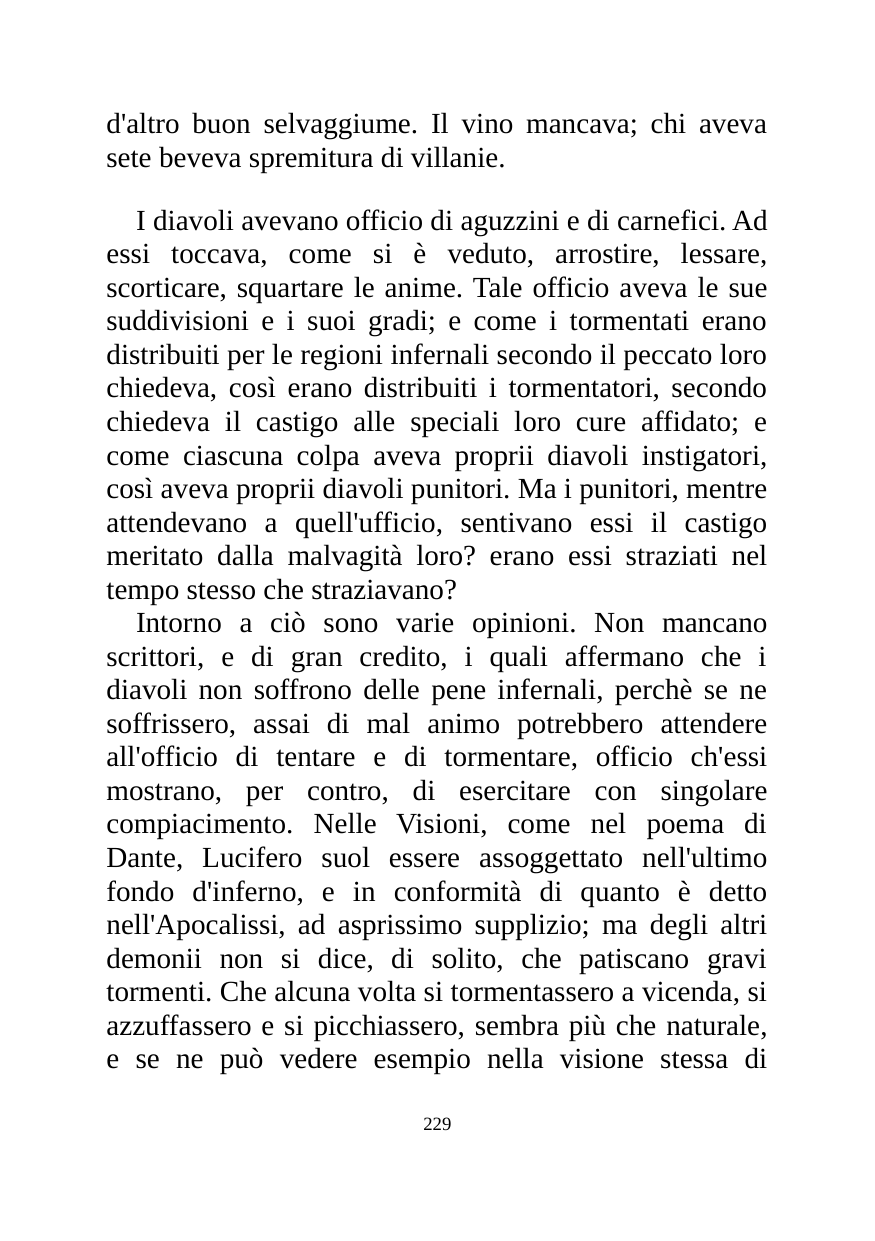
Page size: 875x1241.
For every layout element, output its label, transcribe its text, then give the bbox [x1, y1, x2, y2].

text I diavoli avevano officio di aguzzini e di carnefici. Ad essi toccava, come si è veduto, arrostire, lessare, scorticare, squartare le anime. Tale officio aveva le sue suddivisioni e i suoi gradi; e come i tormentati erano distribuiti per le regioni infernali secondo il peccato loro chiedeva, così erano distribuiti i tormentatori, secondo chiedeva il castigo alle speciali loro cure affidato; e come ciascuna colpa aveva proprii diavoli instigatori, così aveva proprii diavoli punitori. Ma i punitori, mentre attendevano a quell'ufficio, sentivano essi il castigo meritato dalla malvagità loro? erano essi straziati nel tempo stesso che straziavano? [106, 203, 768, 605]
text Intorno a ciò sono varie opinioni. Non mancano scrittori, e di gran credito, i quali affermano che i diavoli non soffrono delle pene infernali, perchè se ne soffrissero, assai di mal animo potrebbero attendere all'officio di tentare e di tormentare, officio ch'essi mostrano, per contro, di esercitare con singolare compiacimento. Nelle Visioni, come nel poema di Dante, Lucifero suol essere assoggettato nell'ultimo fondo d'inferno, e in conformità di quanto è detto nell'Apocalissi, ad asprissimo supplizio; ma degli altri demonii non si dice, di solito, che patiscano gravi tormenti. Che alcuna volta si tormentassero a vicenda, si azzuffassero e si picchiassero, sembra più che naturale, e se ne può vedere esempio nella visione stessa di [106, 605, 768, 1075]
text d'altro buon selvaggiume. Il vino mancava; chi aveva sete beveva spremitura di villanie. [106, 106, 768, 173]
